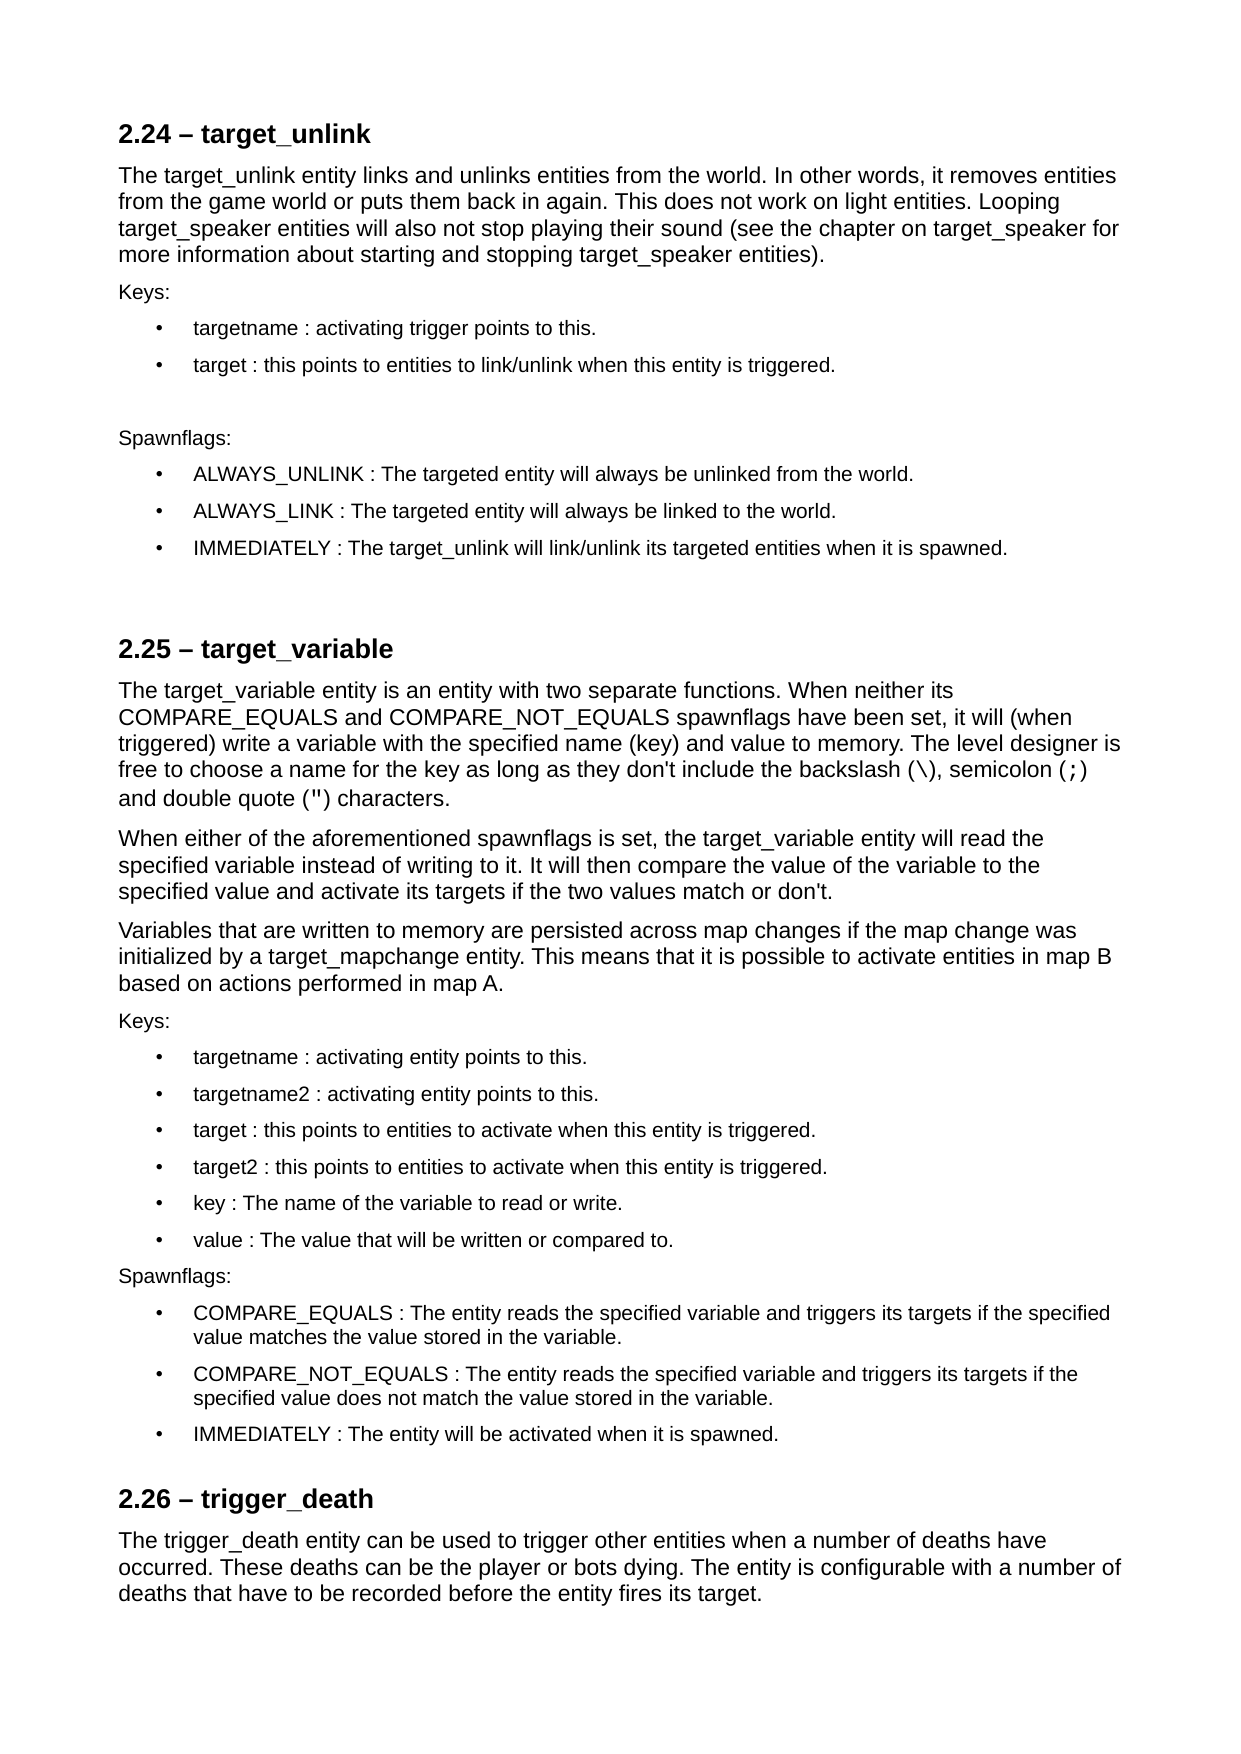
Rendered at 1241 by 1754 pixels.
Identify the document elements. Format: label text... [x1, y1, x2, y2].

list targetname : activating entity points to this. [156, 1045, 1122, 1069]
subtitle 2.24 – target_unlink [118, 118, 1122, 149]
list target : this points to entities to link/unlink when this entity is triggered. [156, 353, 1122, 377]
list key : The name of the variable to read or write. [156, 1191, 1122, 1215]
text Keys: [118, 280, 1122, 304]
text Spawnflags: [118, 1264, 1122, 1288]
list target2 : this points to entities to activate when this entity is triggered. [156, 1155, 1122, 1179]
list ALWAYS_UNLINK : The targeted entity will always be unlinked from the world. [156, 462, 1122, 486]
text The trigger_death entity can be used to trigger other entities when a number of deaths have occurred. These deaths can be the player or bots dying. The entity is configurable with a number of deaths that have to be recorded before the entity fires its target. [118, 1527, 1122, 1606]
list targetname : activating trigger points to this. [156, 316, 1122, 340]
text Spawnflags: [118, 426, 1122, 450]
subtitle 2.26 – trigger_death [118, 1483, 1122, 1515]
list COMPARE_EQUALS : The entity reads the specified variable and triggers its targets if the specified value matches the value stored in the variable. [156, 1301, 1122, 1349]
text The target_unlink entity links and unlinks entities from the world. In other words, it removes entities from the game world or puts them back in again. This does not work on light entities. Looping target_speaker entities will also not stop playing their sound (see the chapter on target_speaker for more information about starting and stopping target_speaker entities). [118, 162, 1122, 267]
list target : this points to entities to activate when this entity is triggered. [156, 1118, 1122, 1142]
text Variables that are written to memory are persisted across map changes if the map change was initialized by a target_mapchange entity. This means that it is possible to activate entities in map B based on actions performed in map A. [118, 917, 1122, 996]
text Keys: [118, 1008, 1122, 1032]
list value : The value that will be written or compared to. [156, 1228, 1122, 1252]
list COMPARE_NOT_EQUALS : The entity reads the specified variable and triggers its targets if the specified value does not match the value stored in the variable. [156, 1361, 1122, 1409]
list IMMEDIATELY : The target_unlink will link/unlink its targeted entities when it is spawned. [156, 535, 1122, 559]
subtitle 2.25 – target_variable [118, 633, 1122, 665]
text When either of the aforementioned spawnflags is set, the target_variable entity will read the specified variable instead of writing to it. It will then compare the value of the variable to the specified value and activate its targets if the two values match or don't. [118, 825, 1122, 904]
list ALWAYS_LINK : The targeted entity will always be linked to the world. [156, 499, 1122, 523]
list IMMEDIATELY : The entity will be activated when it is spawned. [156, 1422, 1122, 1446]
text The target_variable entity is an entity with two separate functions. When neither its COMPARE_EQUALS and COMPARE_NOT_EQUALS spawnflags have been set, it will (when triggered) write a variable with the specified name (key) and value to memory. The level designer is free to choose a name for the key as long as they don't include the backslash (\), semicolon (;) and double quote (") characters. [118, 677, 1122, 813]
list targetname2 : activating entity points to this. [156, 1082, 1122, 1106]
